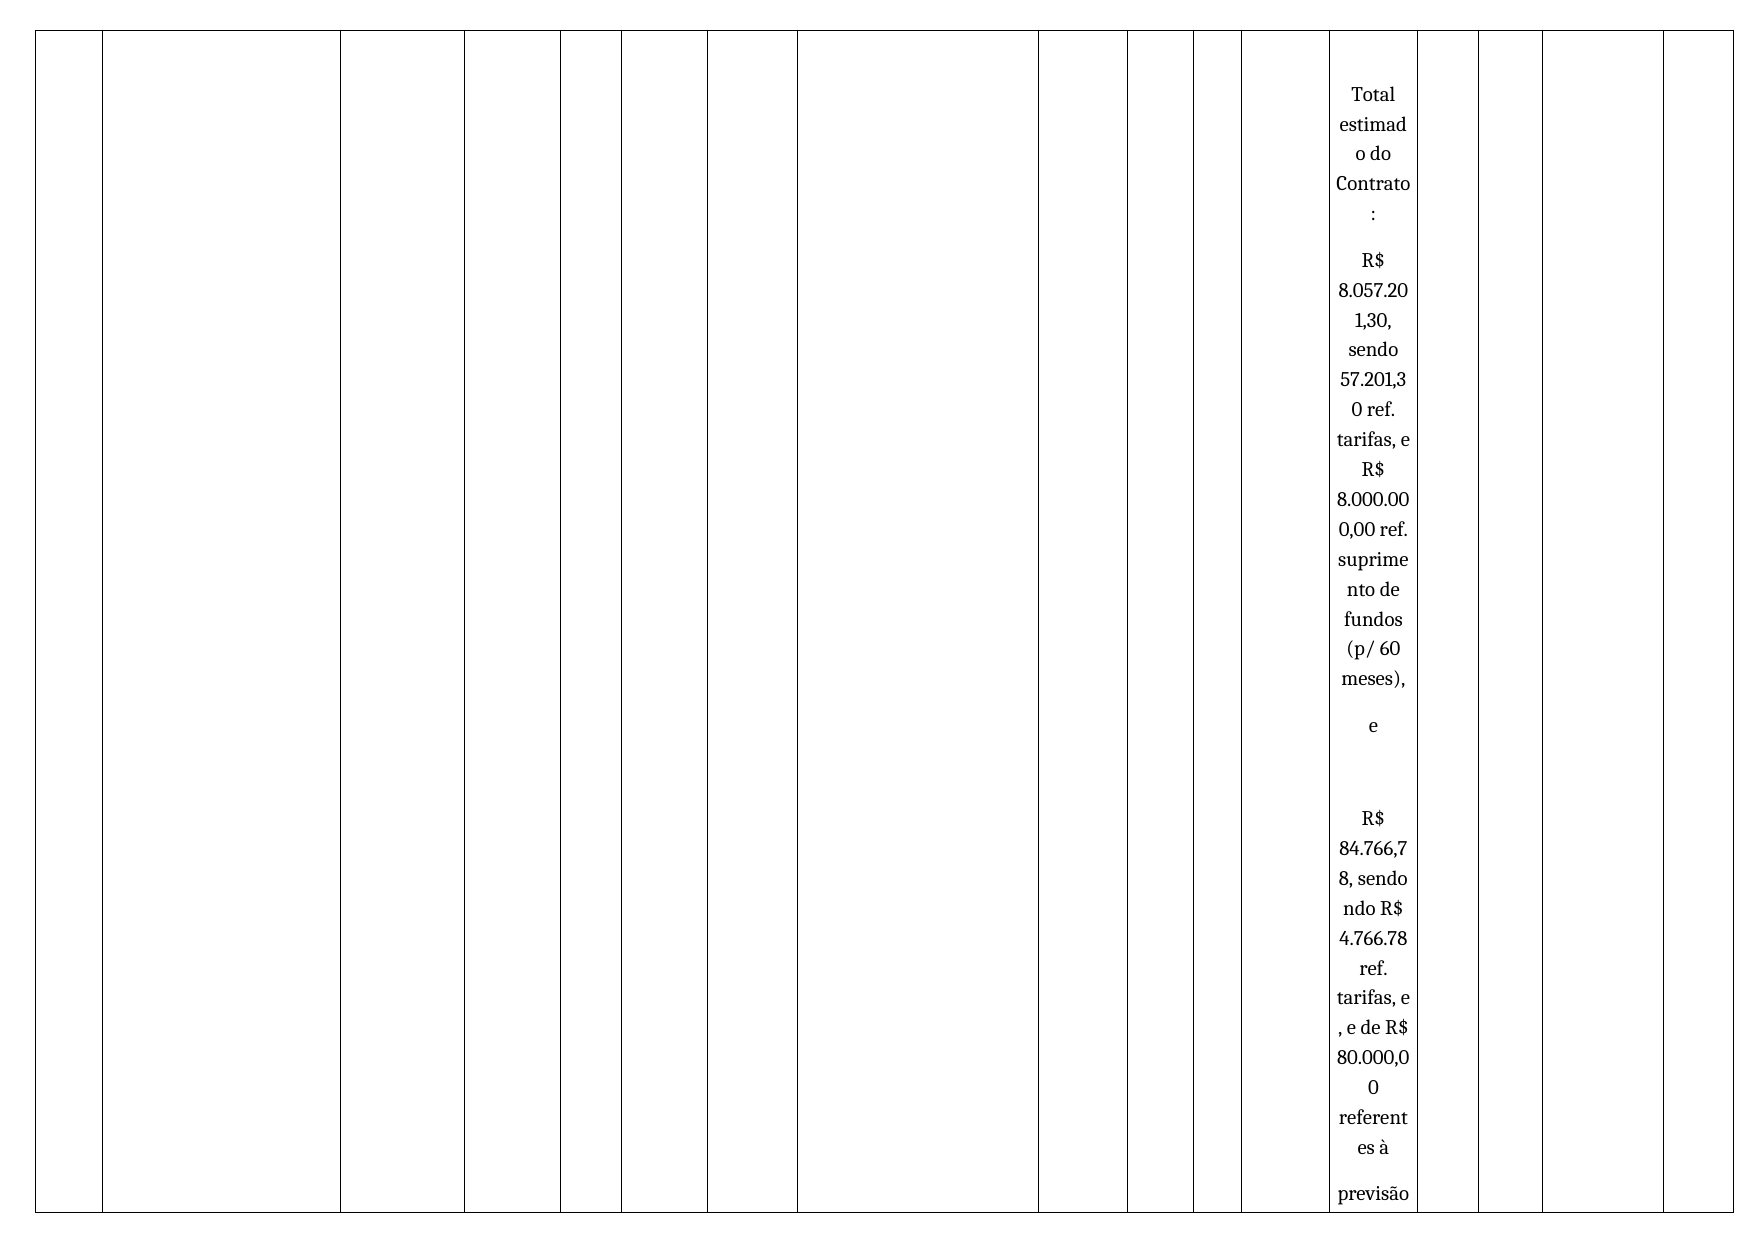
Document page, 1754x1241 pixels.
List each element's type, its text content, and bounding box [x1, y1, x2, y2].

table_cell [36, 31, 102, 1212]
table_cell Total estimado do Contrato: R$ 8.057.201,30, sendo 57.201,30 ref. tarifas, e R$ 8.000.000,00 ref. suprimento de fundos (p/ 60 meses), e R$ 84.766,78, sendo ndo R$ 4.766.78 ref. tarifas, e , e de R$ 80.000,00 referentes à previsão [1330, 31, 1417, 1212]
table_cell - [1039, 31, 1127, 1212]
table_cell [1664, 31, 1733, 1212]
table_cell [798, 31, 1038, 1212]
table_cell - [1128, 31, 1193, 1212]
table_cell [561, 31, 621, 1212]
table_cell [1543, 31, 1663, 1212]
table_cell - [1242, 31, 1329, 1212]
table_cell [1418, 31, 1478, 1212]
table_cell [708, 31, 797, 1212]
table_cell [341, 31, 464, 1212]
table_cell [622, 31, 707, 1212]
table_cell [103, 31, 340, 1212]
table_cell [465, 31, 560, 1212]
table_cell - [1194, 31, 1241, 1212]
table_cell [1479, 31, 1542, 1212]
